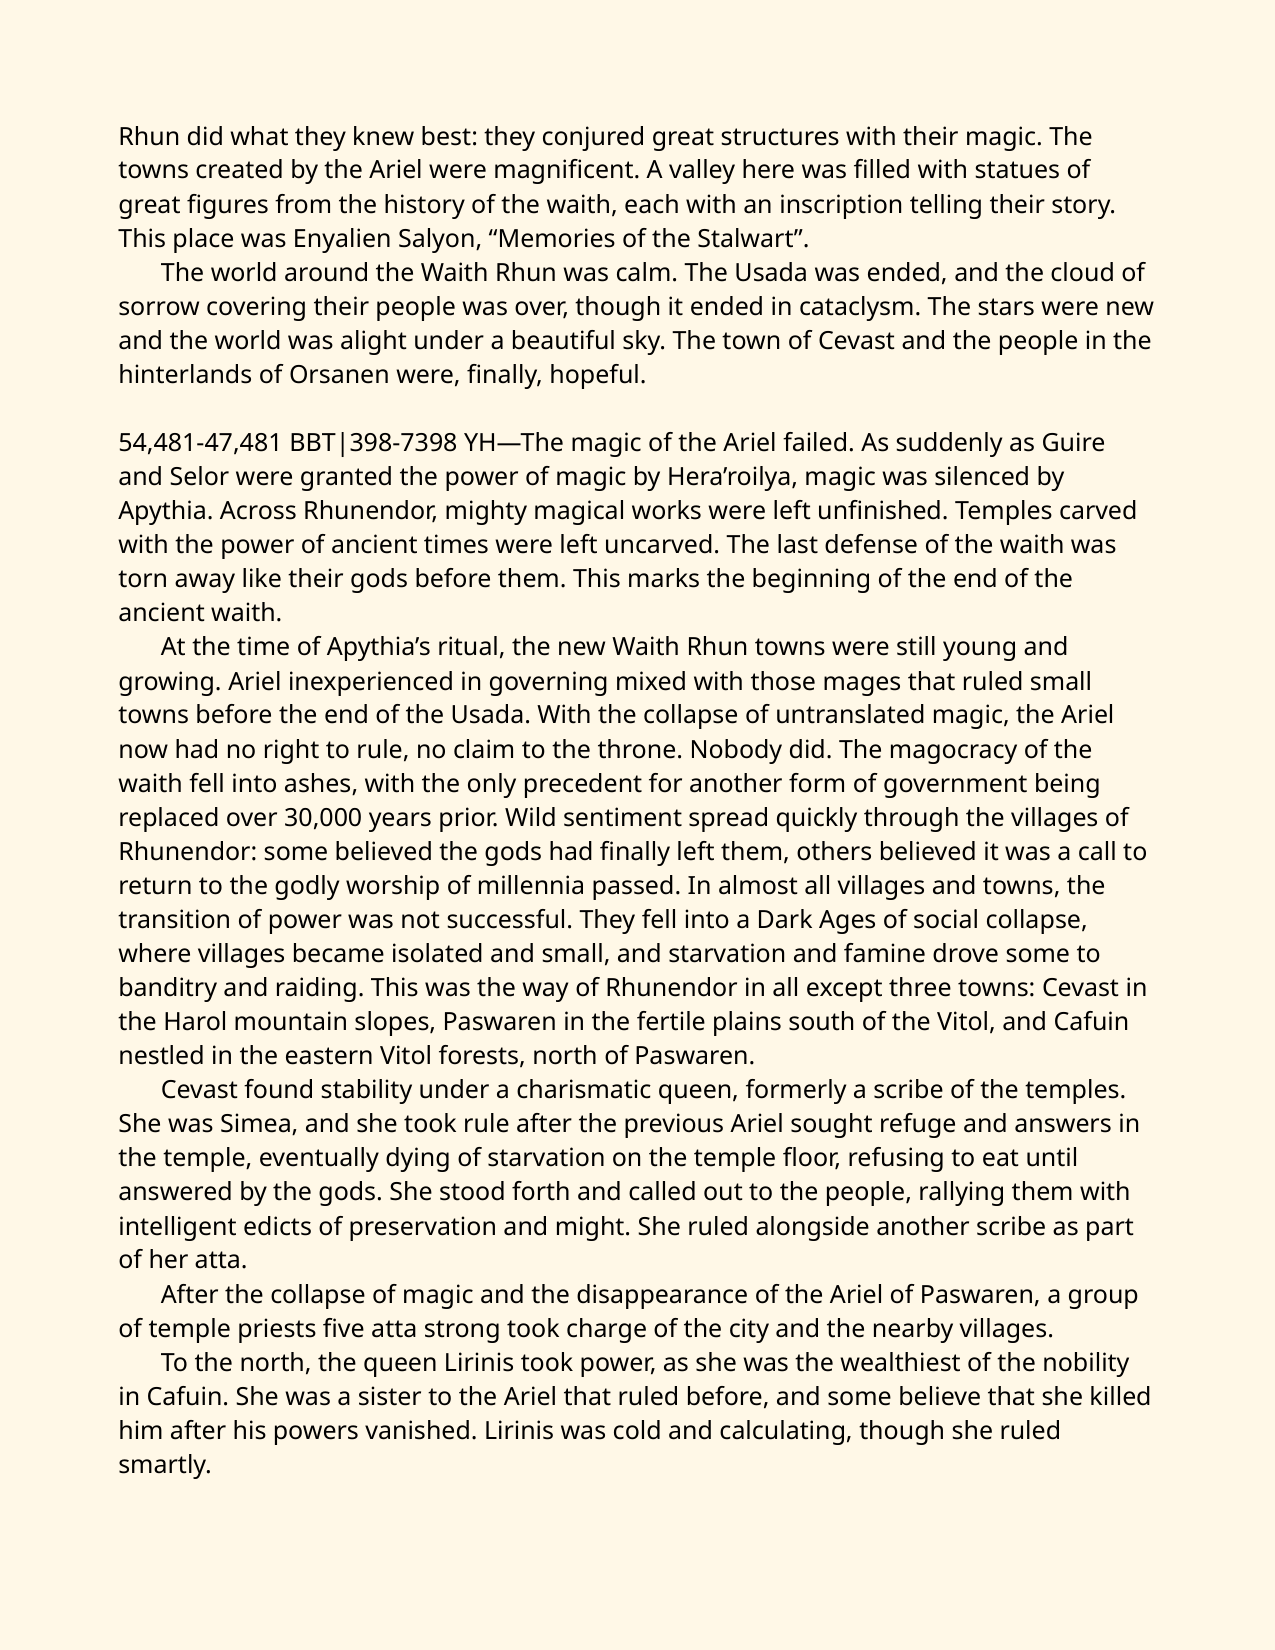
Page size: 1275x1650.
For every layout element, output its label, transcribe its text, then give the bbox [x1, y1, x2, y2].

text Cevast found stability under a charismatic queen, formerly a scribe of the temples. She was Simea, and she took rule after the previous Ariel sought refuge and answers in the temple, eventually dying of starvation on the temple floor, refusing to eat until answered by the gods. She stood forth and called out to the people, rallying them with intelligent edicts of preservation and might. She ruled alongside another scribe as part of her atta. [118, 1072, 1157, 1276]
text 54,481-47,481 BBT|398-7398 YH—The magic of the Ariel failed. As suddenly as Guire and Selor were granted the power of magic by Hera’roilya, magic was silenced by Apythia. Across Rhunendor, mighty magical works were left unfinished. Temples carved with the power of ancient times were left uncarved. The last defense of the waith was torn away like their gods before them. This marks the beginning of the end of the ancient waith. [118, 425, 1157, 629]
text The world around the Waith Rhun was calm. The Usada was ended, and the cloud of sorrow covering their people was over, though it ended in cataclysm. The stars were new and the world was alight under a beautiful sky. The town of Cevast and the people in the hinterlands of Orsanen were, finally, hopeful. [118, 254, 1157, 391]
text After the collapse of magic and the disappearance of the Ariel of Paswaren, a group of temple priests five atta strong took charge of the city and the nearby villages. [118, 1276, 1157, 1344]
text To the north, the queen Lirinis took power, as she was the wealthiest of the nobility in Cafuin. She was a sister to the Ariel that ruled before, and some believe that she killed him after his powers vanished. Lirinis was cold and calculating, though she ruled smartly. [118, 1344, 1157, 1481]
text Rhun did what they knew best: they conjured great structures with their magic. The towns created by the Ariel were magnificent. A valley here was filled with statues of great figures from the history of the waith, each with an inscription telling their story. This place was Enyalien Salyon, “Memories of the Stalwart”. [118, 118, 1157, 254]
text At the time of Apythia’s ritual, the new Waith Rhun towns were still young and growing. Ariel inexperienced in governing mixed with those mages that ruled small towns before the end of the Usada. With the collapse of untranslated magic, the Ariel now had no right to rule, no claim to the throne. Nobody did. The magocracy of the waith fell into ashes, with the only precedent for another form of government being replaced over 30,000 years prior. Wild sentiment spread quickly through the villages of Rhunendor: some believed the gods had finally left them, others believed it was a call to return to the godly worship of millennia passed. In almost all villages and towns, the transition of power was not successful. They fell into a Dark Ages of social collapse, where villages became isolated and small, and starvation and famine drove some to banditry and raiding. This was the way of Rhunendor in all except three towns: Cevast in the Harol mountain slopes, Paswaren in the fertile plains south of the Vitol, and Cafuin nestled in the eastern Vitol forests, north of Paswaren. [118, 629, 1157, 1072]
